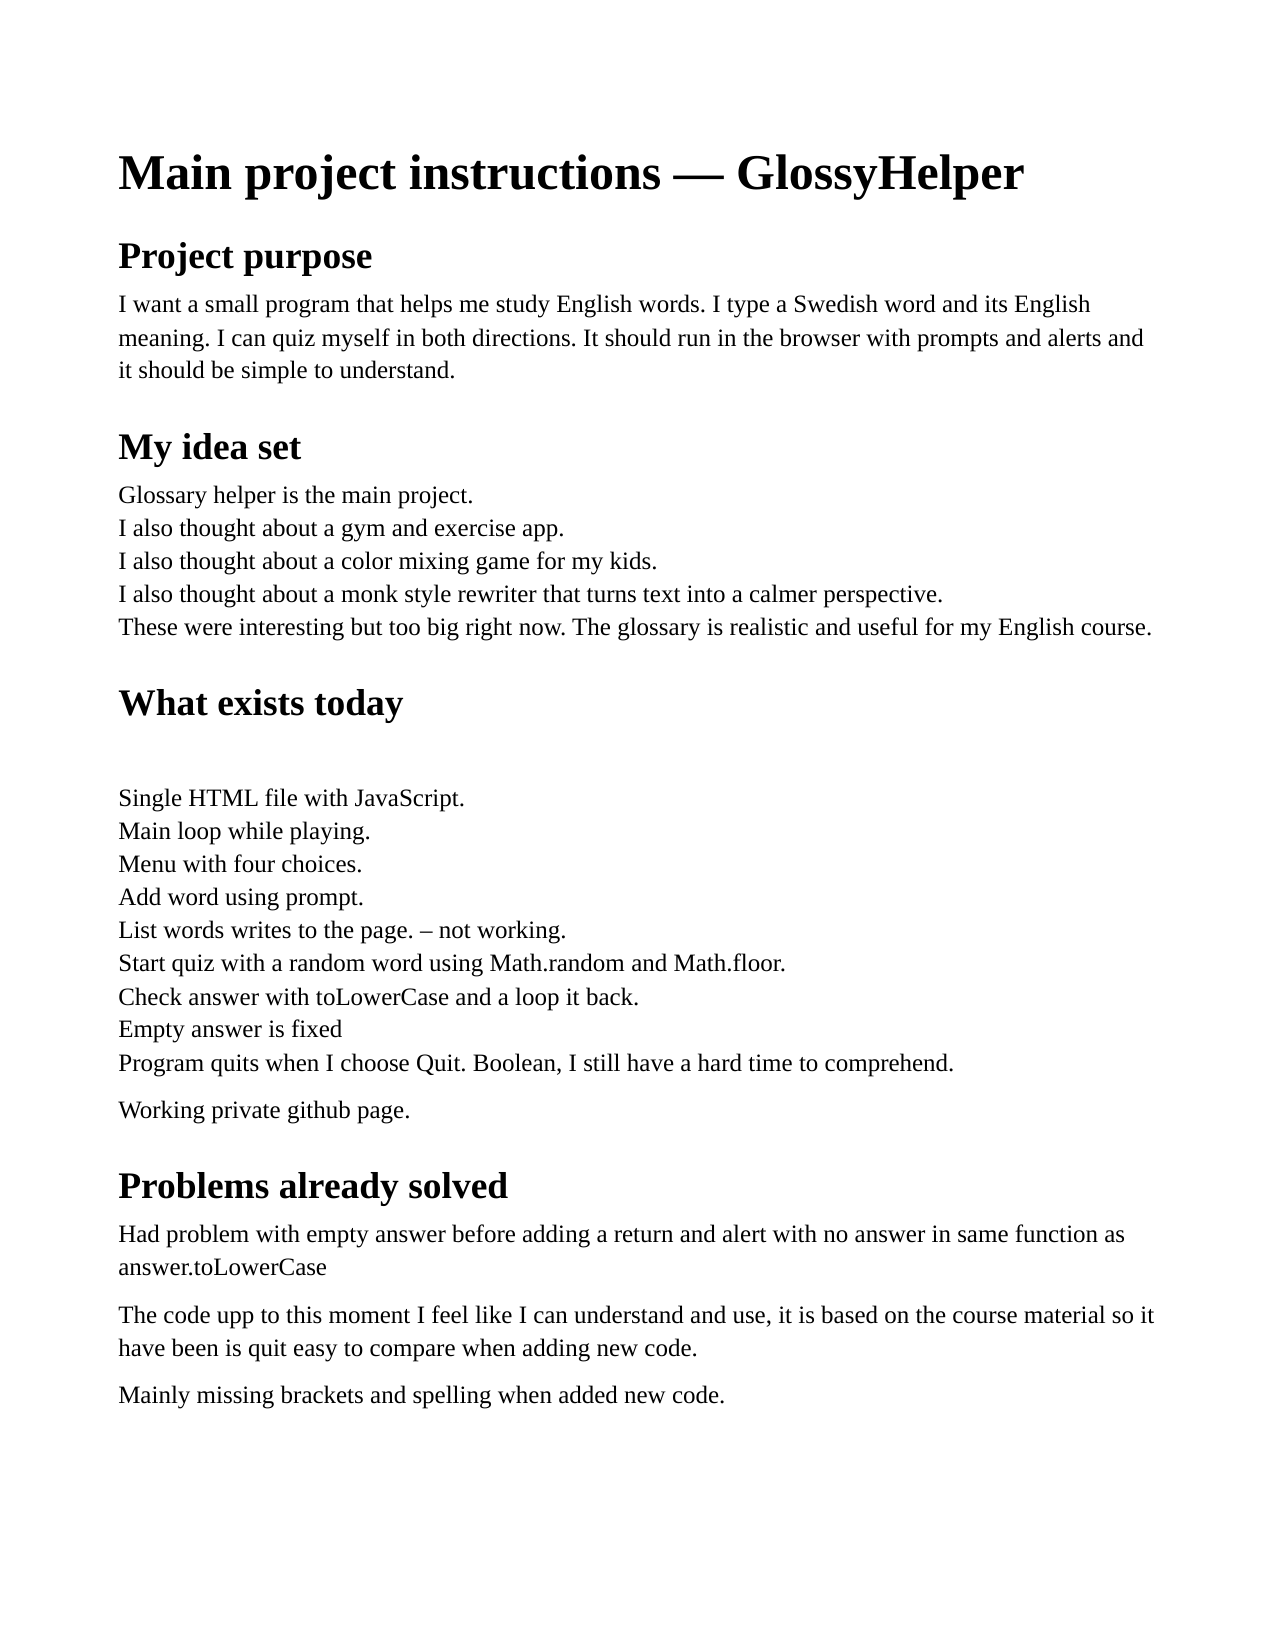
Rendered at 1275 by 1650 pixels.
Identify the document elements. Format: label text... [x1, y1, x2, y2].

text Mainly missing brackets and spelling when added new code. [118, 1381, 1157, 1409]
subtitle What exists today [118, 680, 1157, 723]
text I want a small program that helps me study English words. I type a Swedish word and its English meaning. I can quiz myself in both directions. It should run in the browser with prompts and alerts and it should be simple to understand. [118, 289, 1157, 384]
text Glossary helper is the main project. I also thought about a gym and exercise app. I also thought about a color mixing game for my kids. I also thought about a monk style rewriter that turns text into a calmer perspective. These were interesting but too big right now. The glossary is realistic and useful for my English course. [118, 480, 1157, 641]
subtitle Project purpose [118, 234, 1157, 277]
subtitle My idea set [118, 424, 1157, 467]
text Had problem with empty answer before adding a return and alert with no answer in same function as answer.toLowerCase [118, 1219, 1157, 1281]
subtitle Problems already solved [118, 1164, 1157, 1207]
text Working private github page. [118, 1095, 1157, 1124]
text The code upp to this moment I feel like I can understand and use, it is based on the course material so it have been is quit easy to compare when adding new code. [118, 1300, 1157, 1362]
text Single HTML file with JavaScript. Main loop while playing. Menu with four choices. Add word using prompt. List words writes to the page. – not working. Start quiz with a random word using Math.random and Math.floor. Check answer with toLowerCase and a loop it back. Empty answer is fixed Program quits when I choose Quit. Boolean, I still have a hard time to comprehend. [118, 783, 1157, 1076]
subtitle Main project instructions — GlossyHelper [118, 143, 1157, 201]
